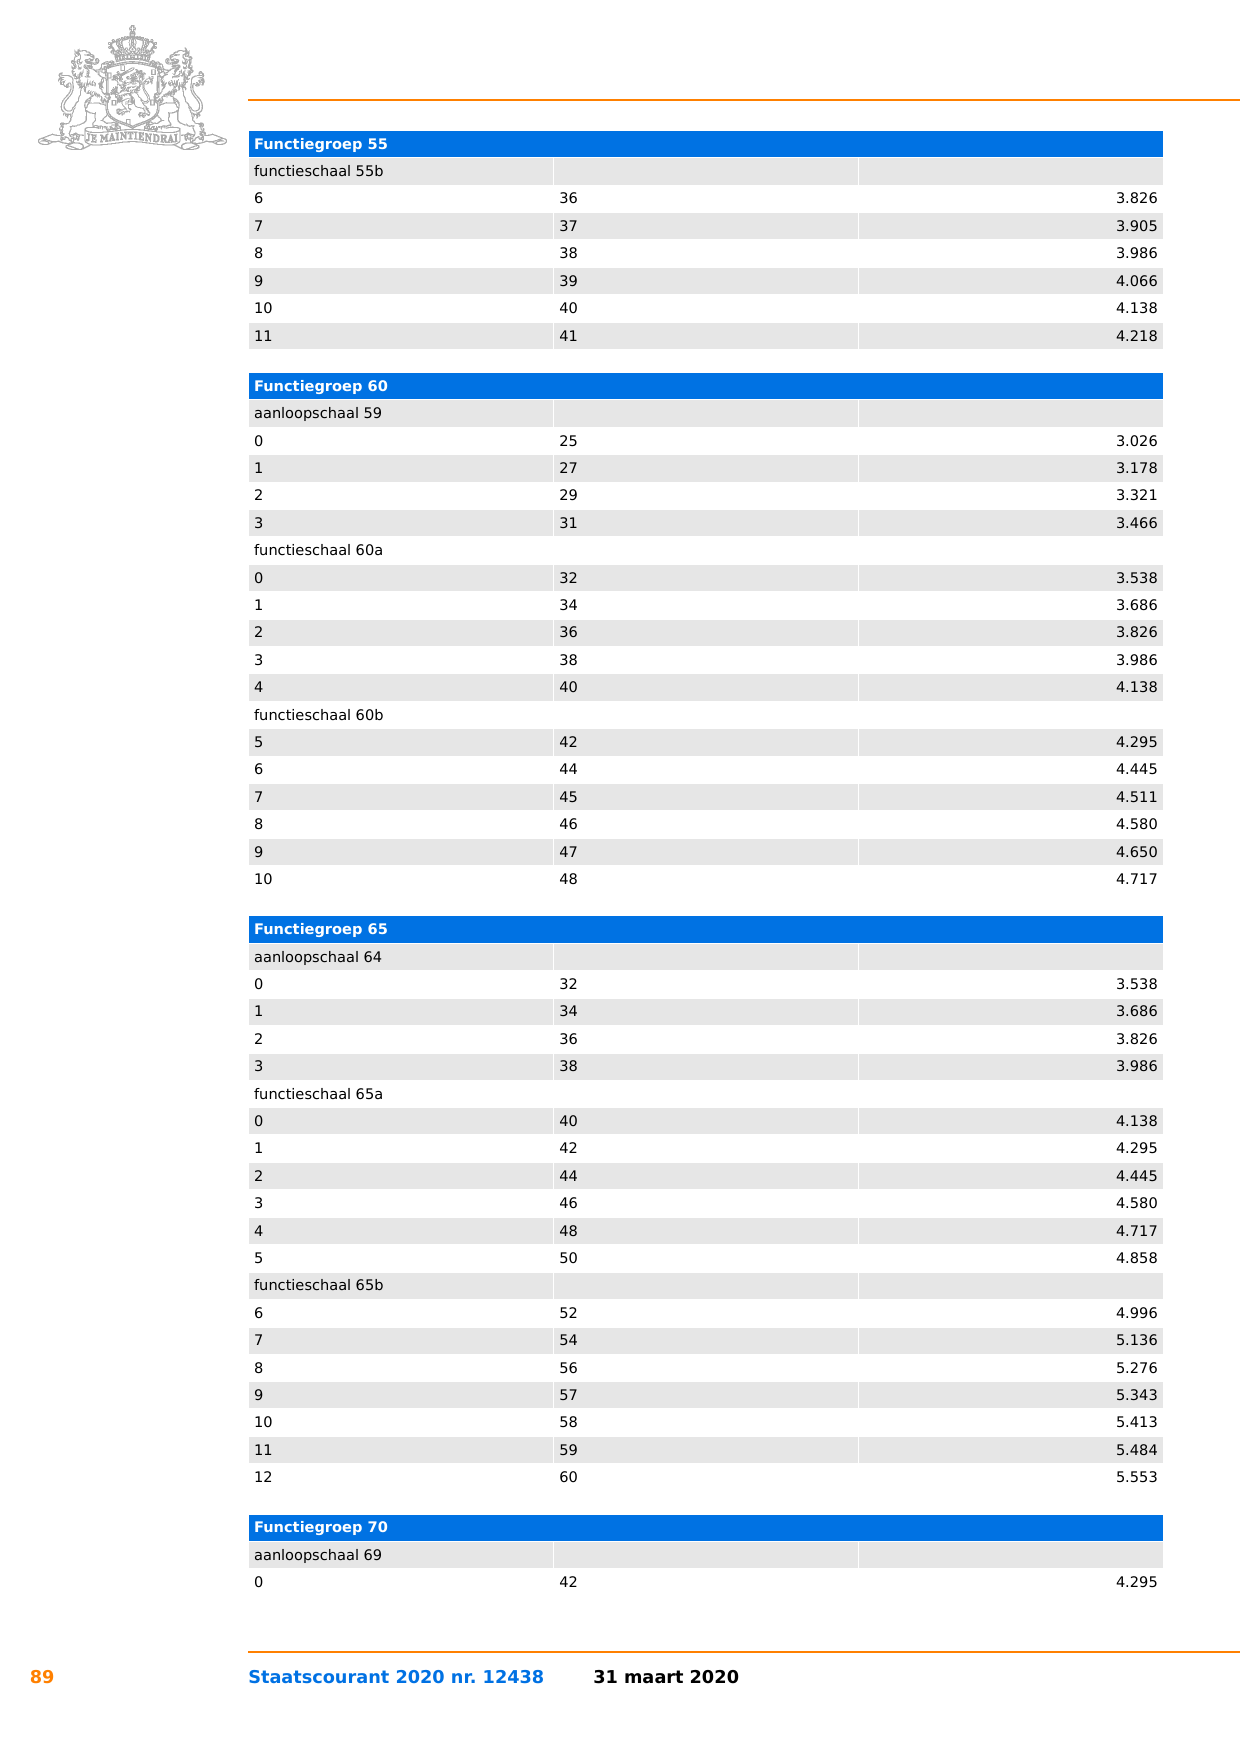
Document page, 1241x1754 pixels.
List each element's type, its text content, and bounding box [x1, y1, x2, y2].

table_cell 1 [249, 592, 553, 618]
table_cell [554, 158, 858, 185]
table_cell functieschaal 55b [249, 158, 553, 185]
table_cell 31 [554, 510, 858, 536]
table_cell 4 [249, 674, 553, 701]
table_cell 48 [554, 866, 858, 892]
table_cell 12 [249, 1464, 553, 1491]
table_cell [554, 702, 858, 728]
table_cell 4.650 [859, 839, 1163, 865]
table_cell 0 [249, 1570, 553, 1596]
table_cell 3 [249, 1054, 553, 1080]
table_cell 60 [554, 1464, 858, 1491]
table_cell 54 [554, 1328, 858, 1354]
table_cell 7 [249, 213, 553, 239]
table_cell 48 [554, 1218, 858, 1244]
table_cell [554, 1273, 858, 1299]
table_cell [859, 1273, 1163, 1299]
table_header Functiegroep 55 [249, 131, 1163, 157]
table_cell 25 [554, 428, 858, 454]
table_cell 1 [249, 999, 553, 1025]
table_cell 4.138 [859, 674, 1163, 701]
table_cell 50 [554, 1245, 858, 1272]
table_header Functiegroep 70 [249, 1515, 1163, 1541]
table_cell 5.413 [859, 1410, 1163, 1436]
table_cell 8 [249, 811, 553, 838]
table_cell 3.538 [859, 565, 1163, 591]
table_cell 40 [554, 1108, 858, 1134]
table_cell 32 [554, 565, 858, 591]
table_cell 1 [249, 455, 553, 482]
table_cell 3.826 [859, 620, 1163, 646]
table_cell 34 [554, 592, 858, 618]
table_cell 2 [249, 1026, 553, 1052]
table_cell 44 [554, 1163, 858, 1189]
table_cell 3.686 [859, 999, 1163, 1025]
table_cell 37 [554, 213, 858, 239]
table_cell 42 [554, 1570, 858, 1596]
table_cell 3.686 [859, 592, 1163, 618]
table_cell [859, 1542, 1163, 1568]
table_cell 6 [249, 757, 553, 783]
table_cell [859, 1081, 1163, 1107]
table_cell 42 [554, 729, 858, 756]
table_cell 1 [249, 1136, 553, 1162]
table_cell 38 [554, 647, 858, 673]
table_cell 3.905 [859, 213, 1163, 239]
table_cell 5.343 [859, 1382, 1163, 1408]
table_cell 41 [554, 323, 858, 349]
table_cell [554, 944, 858, 970]
table_cell 42 [554, 1136, 858, 1162]
table_cell 3 [249, 510, 553, 536]
table_cell 10 [249, 866, 553, 892]
table_cell 5.136 [859, 1328, 1163, 1354]
table_cell 3 [249, 647, 553, 673]
table_cell 4.445 [859, 1163, 1163, 1189]
table_cell 4.066 [859, 268, 1163, 294]
table_cell 4.511 [859, 784, 1163, 810]
table_cell [554, 400, 858, 427]
table_cell 36 [554, 620, 858, 646]
table_cell 0 [249, 428, 553, 454]
table_cell 4.858 [859, 1245, 1163, 1272]
table_cell 46 [554, 811, 858, 838]
table_cell 0 [249, 565, 553, 591]
table_cell 57 [554, 1382, 858, 1408]
picture [38, 25, 227, 150]
table_cell [859, 400, 1163, 427]
table_cell 11 [249, 323, 553, 349]
table_cell 38 [554, 241, 858, 267]
table_cell 4.218 [859, 323, 1163, 349]
table_cell 47 [554, 839, 858, 865]
table_cell [859, 702, 1163, 728]
table_header Functiegroep 60 [249, 373, 1163, 399]
table_cell [554, 1081, 858, 1107]
table_cell 4.138 [859, 295, 1163, 322]
table_cell 3.466 [859, 510, 1163, 536]
table_cell 5.276 [859, 1355, 1163, 1381]
table_cell 8 [249, 1355, 553, 1381]
table_cell 2 [249, 620, 553, 646]
table_cell 2 [249, 483, 553, 509]
table_cell 10 [249, 1410, 553, 1436]
table_cell 56 [554, 1355, 858, 1381]
table_cell 7 [249, 784, 553, 810]
table_cell 32 [554, 971, 858, 998]
table_cell 29 [554, 483, 858, 509]
table_cell 4.295 [859, 729, 1163, 756]
table_cell 34 [554, 999, 858, 1025]
table_cell 4.717 [859, 1218, 1163, 1244]
table_header Functiegroep 65 [249, 916, 1163, 943]
table_cell 3 [249, 1190, 553, 1217]
table_cell functieschaal 60a [249, 538, 553, 564]
table_cell 7 [249, 1328, 553, 1354]
table_cell functieschaal 60b [249, 702, 553, 728]
table_cell 40 [554, 674, 858, 701]
table_cell 38 [554, 1054, 858, 1080]
table_cell 3.986 [859, 241, 1163, 267]
table_cell [859, 538, 1163, 564]
table_cell 10 [249, 295, 553, 322]
table_cell 4.138 [859, 1108, 1163, 1134]
table_cell 36 [554, 1026, 858, 1052]
table_cell 58 [554, 1410, 858, 1436]
table_cell functieschaal 65b [249, 1273, 553, 1299]
table_cell 2 [249, 1163, 553, 1189]
table_cell 3.826 [859, 186, 1163, 212]
table_cell 8 [249, 241, 553, 267]
table_cell functieschaal 65a [249, 1081, 553, 1107]
table_cell 11 [249, 1437, 553, 1463]
table_cell 45 [554, 784, 858, 810]
table_cell aanloopschaal 69 [249, 1542, 553, 1568]
table_cell 4.996 [859, 1300, 1163, 1326]
table_cell 3.026 [859, 428, 1163, 454]
table_cell 27 [554, 455, 858, 482]
table_cell 9 [249, 268, 553, 294]
table_cell 9 [249, 839, 553, 865]
table_cell [554, 538, 858, 564]
table_cell [554, 1542, 858, 1568]
table_cell 6 [249, 1300, 553, 1326]
table_cell 0 [249, 1108, 553, 1134]
table_cell 5.553 [859, 1464, 1163, 1491]
table_cell 4.445 [859, 757, 1163, 783]
table_cell 4.717 [859, 866, 1163, 892]
table_cell 40 [554, 295, 858, 322]
table_cell 4.580 [859, 1190, 1163, 1217]
table_cell 4.295 [859, 1570, 1163, 1596]
table_cell 59 [554, 1437, 858, 1463]
table_cell 36 [554, 186, 858, 212]
table_cell 52 [554, 1300, 858, 1326]
table_cell 3.538 [859, 971, 1163, 998]
table_cell 3.826 [859, 1026, 1163, 1052]
table_cell 3.321 [859, 483, 1163, 509]
table_cell [859, 158, 1163, 185]
table_cell aanloopschaal 64 [249, 944, 553, 970]
table_cell 3.986 [859, 647, 1163, 673]
table_cell 5 [249, 729, 553, 756]
table_cell 39 [554, 268, 858, 294]
table_cell 0 [249, 971, 553, 998]
table_cell aanloopschaal 59 [249, 400, 553, 427]
table_cell 5.484 [859, 1437, 1163, 1463]
table_cell 9 [249, 1382, 553, 1408]
table_cell 4 [249, 1218, 553, 1244]
table_cell 44 [554, 757, 858, 783]
table_cell 6 [249, 186, 553, 212]
table_cell 46 [554, 1190, 858, 1217]
table_cell 3.178 [859, 455, 1163, 482]
table_cell 4.580 [859, 811, 1163, 838]
table_cell 4.295 [859, 1136, 1163, 1162]
table_cell 3.986 [859, 1054, 1163, 1080]
table_cell 5 [249, 1245, 553, 1272]
table_cell [859, 944, 1163, 970]
